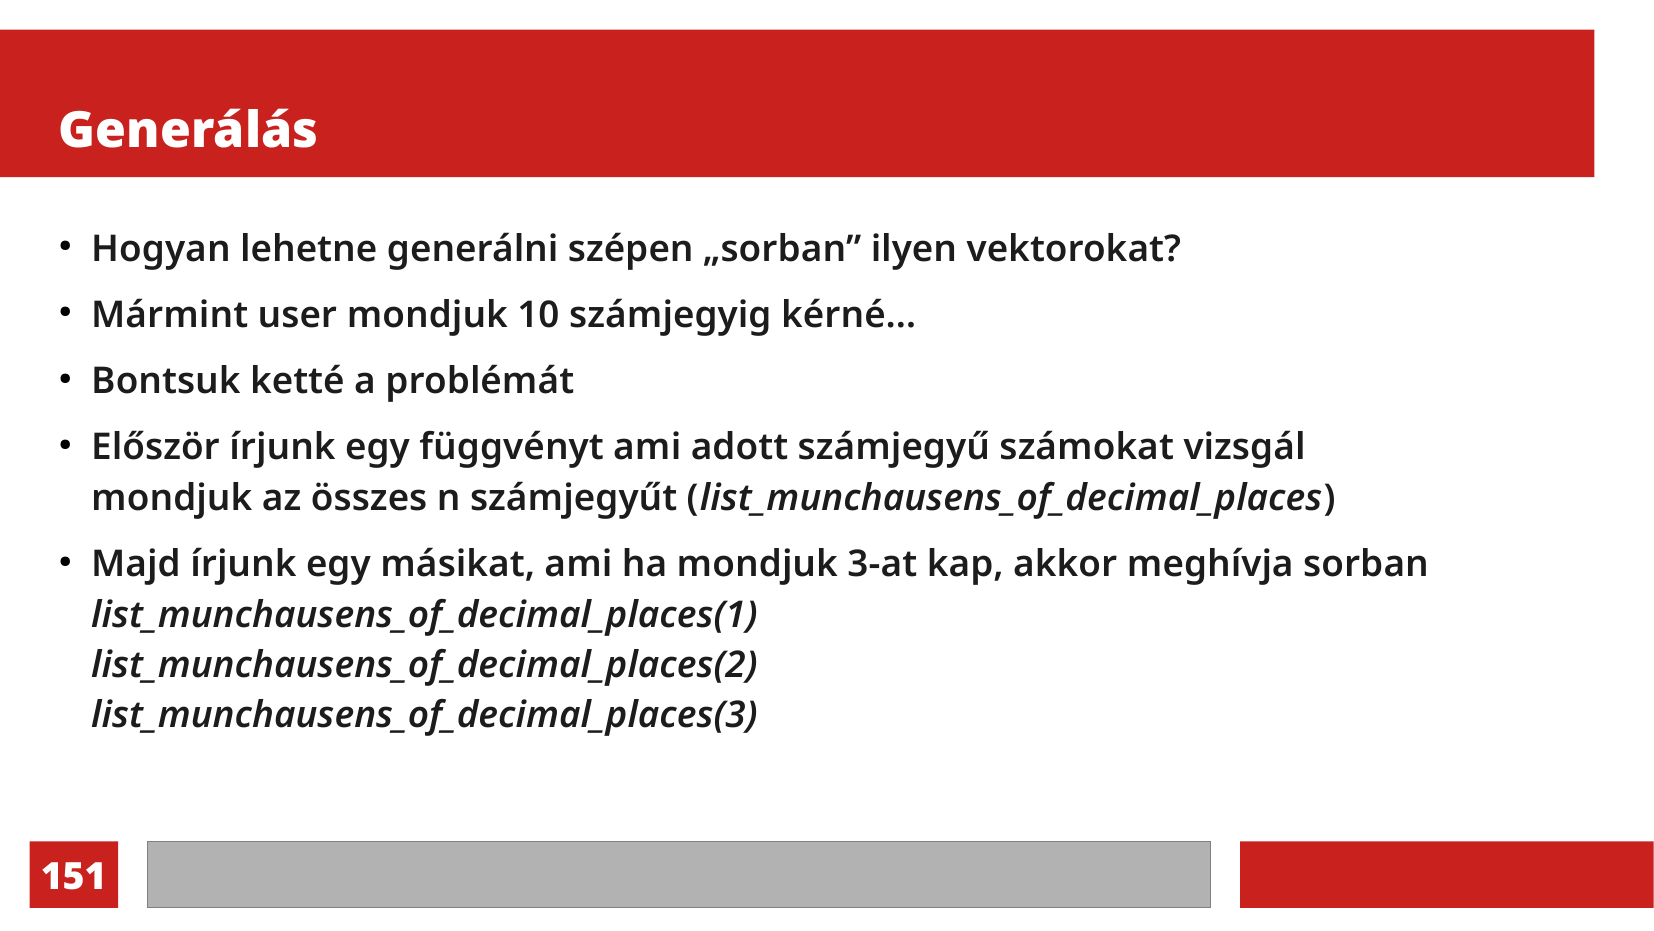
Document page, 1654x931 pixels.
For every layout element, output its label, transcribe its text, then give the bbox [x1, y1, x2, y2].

title Generálás [59, 44, 1595, 163]
list Hogyan lehetne generálni szépen „sorban” ilyen vektorokat? Mármint user mondjuk 10 számjegyig kérné… Bontsuk ketté a problémát Először írjunk egy függvényt ami adott számjegyű számokat vizsgál mondjuk az összes n számjegyűt (list_munchausens_of_decimal_places) Majd írjunk egy másikat, ami ha mondjuk 3-at kap, akkor meghívja sorban list_munchausens_of_decimal_places(1) list_munchausens_of_decimal_places(2) list_munchausens_of_decimal_places(3) [59, 221, 1565, 739]
